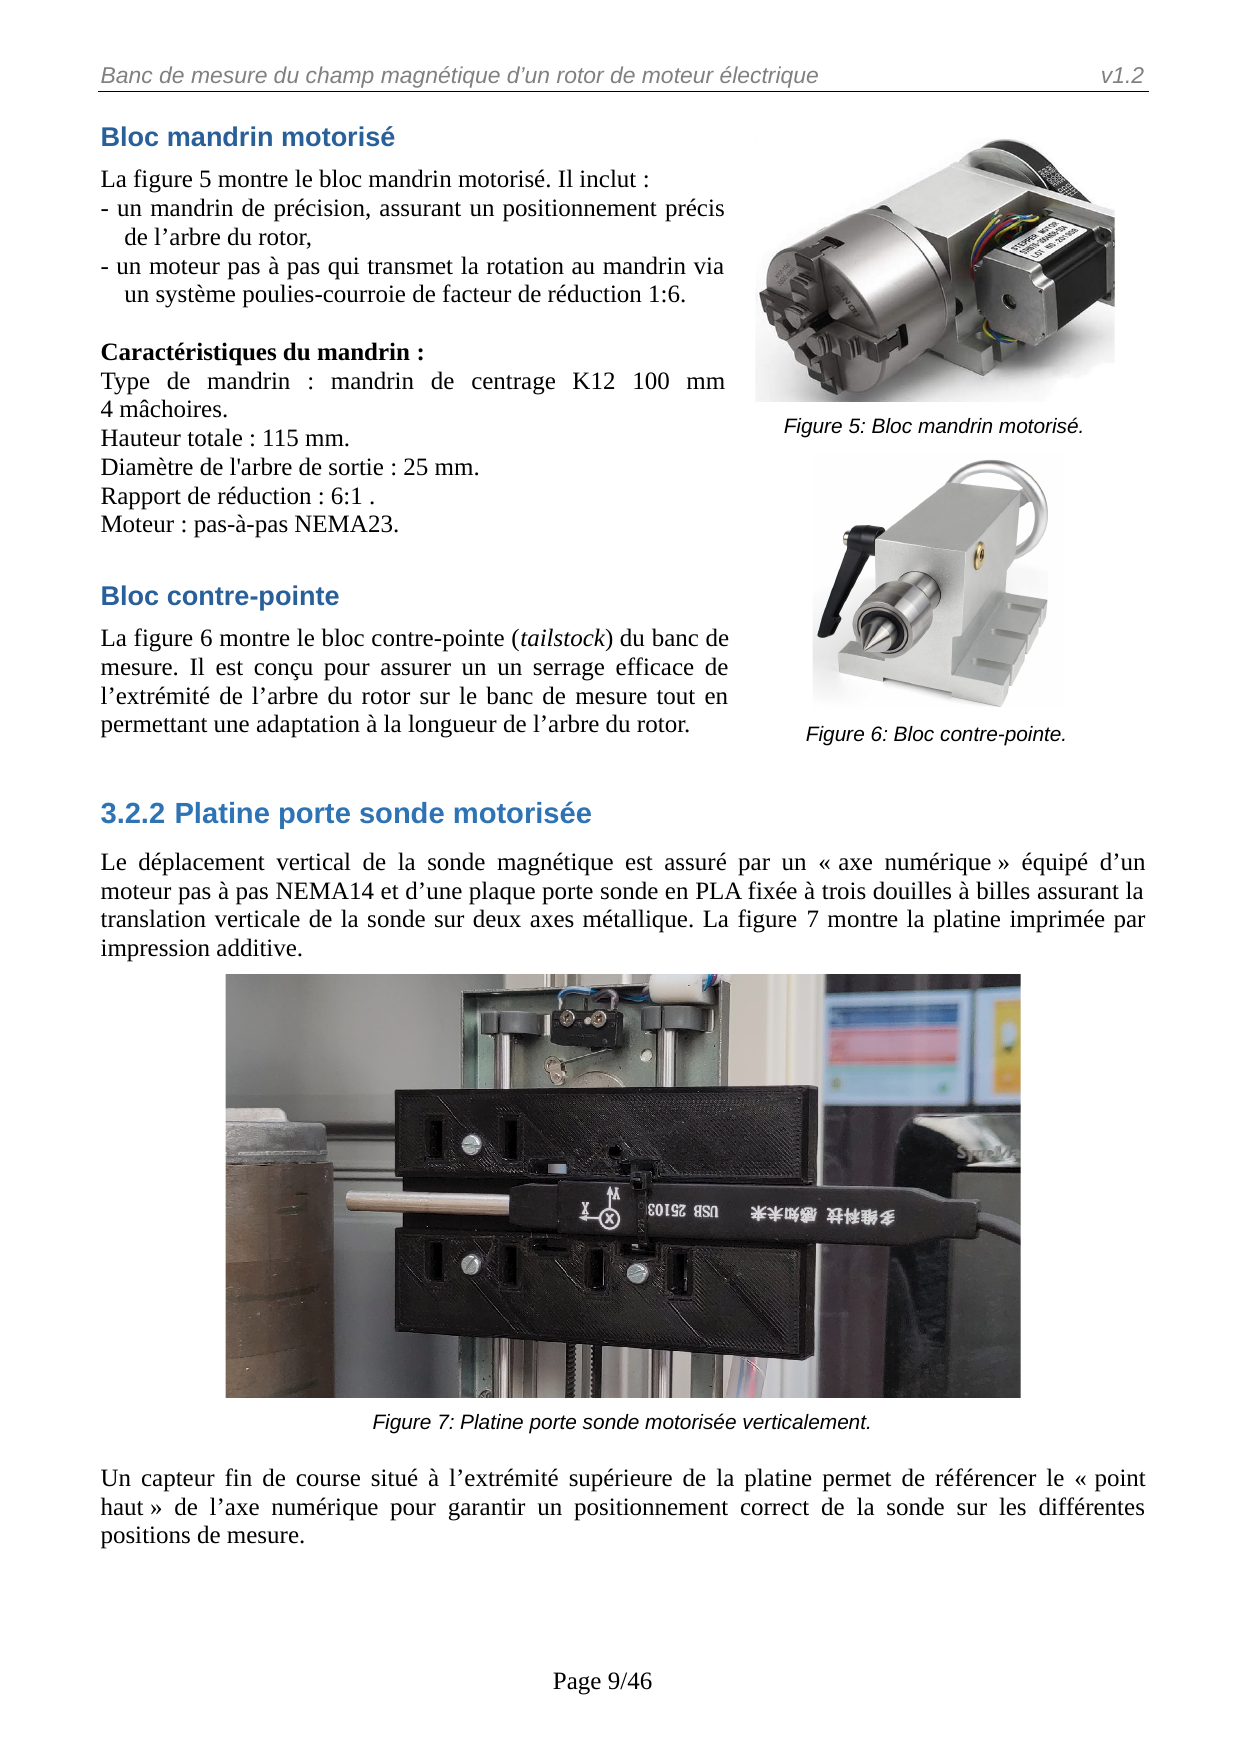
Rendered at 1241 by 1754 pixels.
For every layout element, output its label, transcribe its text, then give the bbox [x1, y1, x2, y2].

text Moteur : pas-à-pas NEMA23. [100, 509, 759, 538]
picture [755, 135, 1115, 402]
text Rapport de réduction : 6:1 . [100, 481, 759, 509]
subtitle Platine porte sonde motorisée [100, 796, 1146, 829]
text La figure 5 montre le bloc mandrin motorisé. Il inclut : [100, 164, 755, 193]
subtitle [755, 402, 1115, 414]
text Figure 7: Platine porte sonde motorisée verticalement. [226, 1398, 1021, 1434]
text - un mandrin de précision, assurant un positionnement précis de l’arbre du rotor, [100, 193, 755, 251]
subtitle Bloc mandrin motorisé [100, 121, 1146, 152]
text Un capteur fin de course situé à l’extrémité supérieure de la platine permet de référencer le « point haut » de l’axe numérique pour garantir un positionnement correct de la sonde sur les différentes positions de mesure. [100, 1463, 1146, 1549]
text [1115, 366, 1146, 423]
text [1116, 481, 1146, 509]
text Diamètre de l'arbre de sortie : 25 mm. [100, 452, 759, 481]
text Type de mandrin : mandrin de centrage K12 100 mm 4 mâchoires. [100, 366, 755, 423]
text Le déplacement vertical de la sonde magnétique est assuré par un « axe numérique » équipé d’un moteur pas à pas NEMA14 et d’une plaque porte sonde en PLA fixée à trois douilles à billes assurant la translation verticale de la sonde sur deux axes métallique. La figure 7 montre la platine imprimée par impression additive. [100, 847, 1146, 962]
text [1115, 193, 1146, 251]
text Figure 6: Bloc contre-pointe. [759, 709, 1116, 745]
text [1115, 337, 1146, 366]
picture [225, 974, 1021, 1398]
text [759, 745, 1116, 755]
subtitle [1116, 579, 1146, 611]
text [1116, 509, 1146, 538]
text La figure 6 montre le bloc contre-pointe (tailstock) du banc de mesure. Il est conçu pour assurer un un serrage efficace de l’extrémité de l’arbre du rotor sur le banc de mesure tout en permettant une adaptation à la longueur de l’arbre du rotor. [100, 623, 759, 738]
text Hauteur totale : 115 mm. [100, 423, 1146, 454]
subtitle Bloc contre-pointe [100, 579, 759, 611]
text - un moteur pas à pas qui transmet la rotation au mandrin via un système poulies-courroie de facteur de réduction 1:6. [100, 251, 755, 308]
text Caractéristiques du mandrin : [100, 337, 755, 366]
text Figure 5: Bloc mandrin motorisé. [755, 414, 1115, 438]
text [1116, 452, 1146, 481]
picture [812, 453, 1063, 709]
